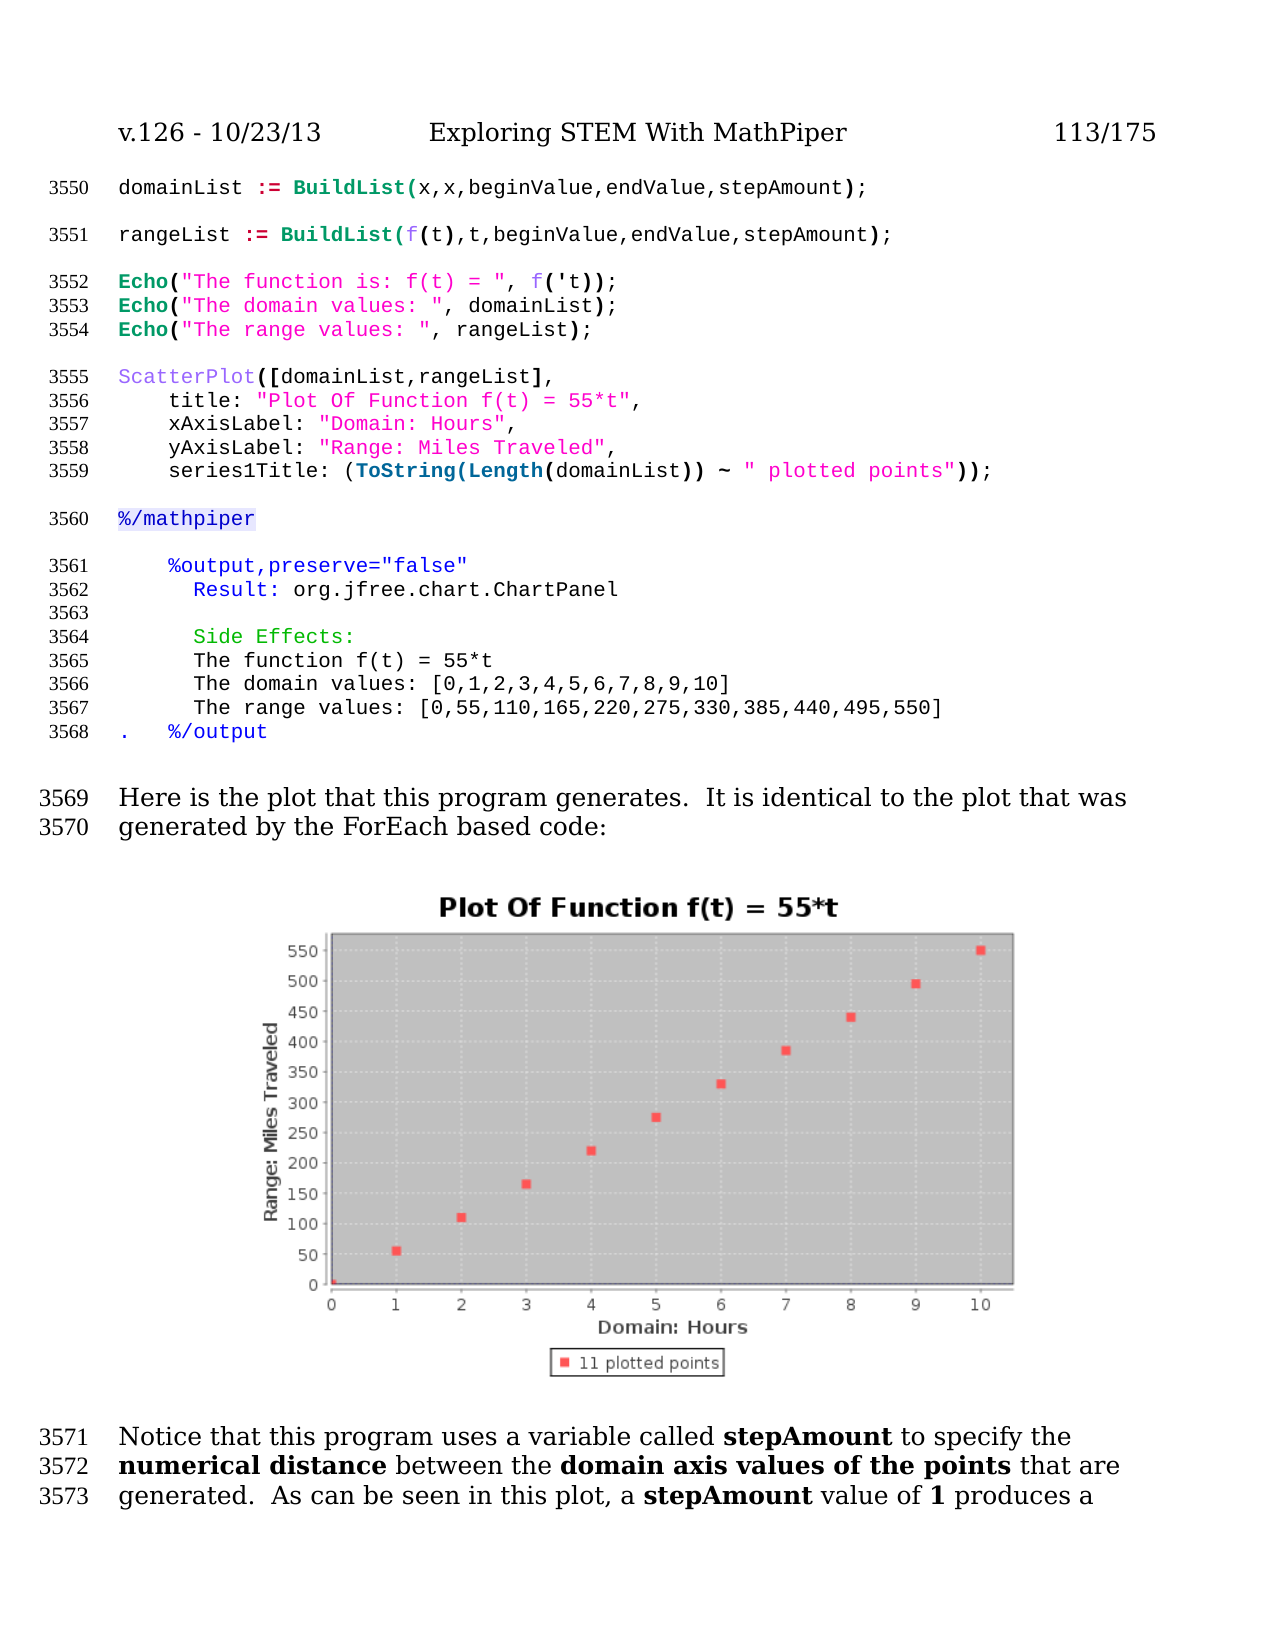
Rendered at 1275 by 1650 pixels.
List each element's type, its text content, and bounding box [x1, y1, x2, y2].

text series1Title: (ToString(Length(domainList)) ~ " plotted points")); [118, 461, 1157, 484]
text yAxisLabel: "Range: Miles Traveled", [118, 437, 1157, 461]
text Echo("The range values: ", rangeList); [118, 319, 1157, 342]
text ScatterPlot([domainList,rangeList], [118, 366, 1157, 389]
text title: "Plot Of Function f(t) = 55*t", [118, 389, 1157, 413]
text . %/output [118, 721, 1157, 744]
text Here is the plot that this program generates. It is identical to the plot that was generated by the ForEach based code: [118, 783, 1157, 841]
text The range values: [0,55,110,165,220,275,330,385,440,495,550] [118, 697, 1157, 721]
text domainList := BuildList(x,x,beginValue,endValue,stepAmount); [118, 177, 1157, 200]
text Echo("The function is: f(t) = ", f('t)); [118, 271, 1157, 295]
text Notice that this program uses a variable called stepAmount to specify the numerical distance between the domain axis values of the points that are generated. As can be seen in this plot, a stepAmount value of 1 produces a [118, 1422, 1157, 1510]
picture [246, 891, 1029, 1378]
text rangeList := BuildList(f(t),t,beginValue,endValue,stepAmount); [118, 224, 1157, 248]
text The domain values: [0,1,2,3,4,5,6,7,8,9,10] [118, 673, 1157, 697]
text Echo("The domain values: ", domainList); [118, 295, 1157, 319]
text The function f(t) = 55*t [118, 650, 1157, 673]
text xAxisLabel: "Domain: Hours", [118, 413, 1157, 437]
text %output,preserve="false" [118, 555, 1157, 579]
text Side Effects: [118, 626, 1157, 650]
text %/mathpiper [118, 508, 1157, 531]
text Result: org.jfree.chart.ChartPanel [118, 579, 1157, 602]
